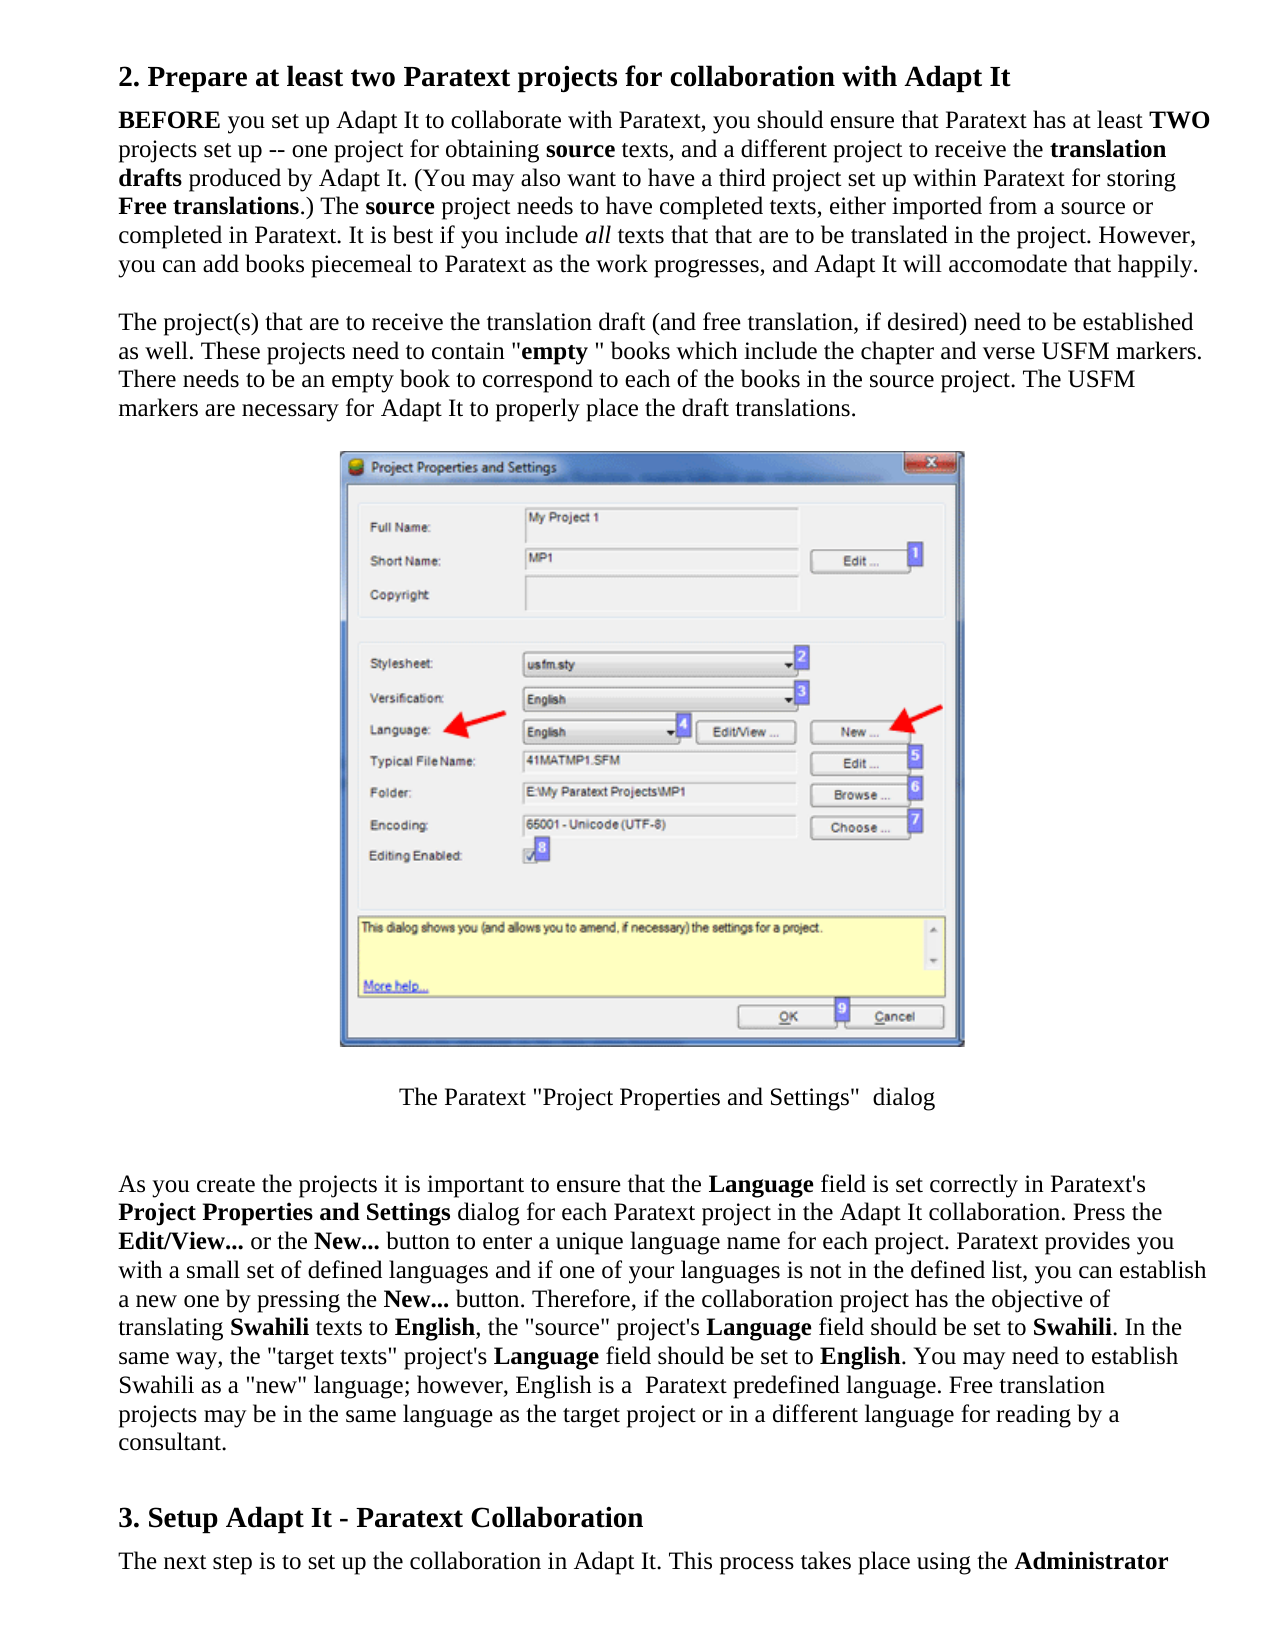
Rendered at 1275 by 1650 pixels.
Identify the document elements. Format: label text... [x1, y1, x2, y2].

table_cell The Paratext "Project Properties and Settings" dialog [340, 1082, 994, 1140]
text The next step is to set up the collaboration in Adapt It. This process takes place using the Administrator [118, 1546, 1216, 1575]
text The project(s) that are to receive the translation draft (and free translation, if desired) need to be established as well. These projects need to contain "empty " books which include the chapter and verse USFM markers. There needs to be an empty book to correspond to each of the books in the source project. The USFM markers are necessary for Adapt It to properly place the draft translations. [118, 307, 1216, 422]
picture [339, 451, 965, 1047]
text BEFORE you set up Adapt It to collaborate with Paratext, you should ensure that Paratext has at least TWO projects set up -- one project for obtaining source texts, and a different project to receive the translation drafts produced by Adapt It. (You may also want to have a third project set up within Paratext for storing Free translations.) The source project needs to have completed texts, either imported from a source or completed in Paratext. It is best if you include all texts that that are to be translated in the project. However, you can add books piecemeal to Paratext as the work progresses, and Adapt It will accomodate that happily. [118, 105, 1216, 278]
text As you create the projects it is important to ensure that the Language field is set correctly in Paratext's Project Properties and Settings dialog for each Paratext project in the Adapt It collaboration. Press the Edit/View... or the New... button to enter a unique language name for each project. Paratext provides you with a small set of defined languages and if one of your languages is not in the defined list, you can establish a new one by pressing the New... button. Therefore, if the collaboration project has the objective of translating Swahili texts to English, the "source" project's Language field should be set to Swahili. In the same way, the "target texts" project's Language field should be set to English. You may need to establish Swahili as a "new" language; however, English is a Paratext predefined language. Free translation projects may be in the same language as the target project or in a different language for reading by a consultant. [118, 1140, 1216, 1456]
table_header [340, 452, 994, 1082]
subtitle 3. Setup Adapt It - Paratext Collaboration [118, 1500, 1216, 1534]
subtitle 2. Prepare at least two Paratext projects for collaboration with Adapt It [118, 59, 1216, 93]
